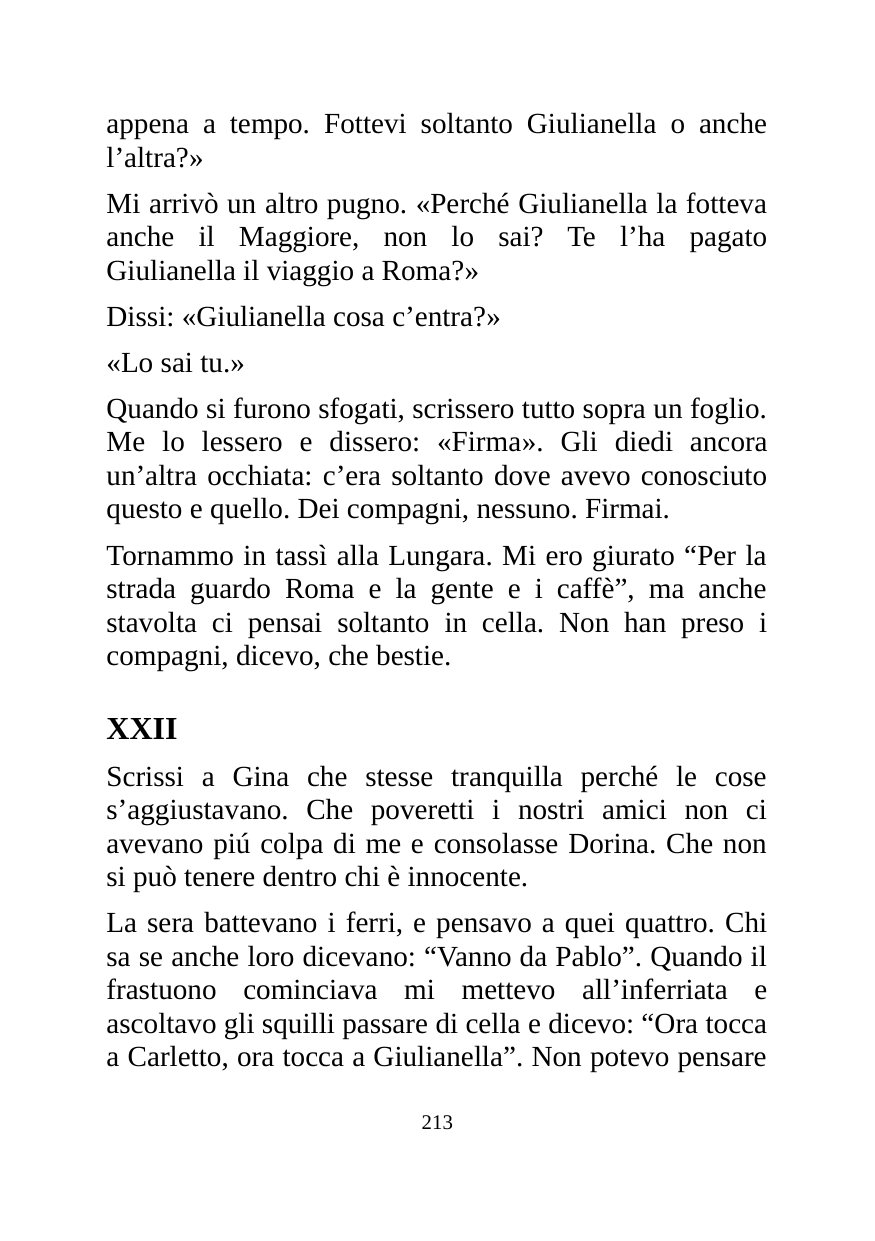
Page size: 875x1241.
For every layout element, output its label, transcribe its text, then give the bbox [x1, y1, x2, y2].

text Quando si furono sfogati, scrissero tutto sopra un foglio. Me lo lessero e dissero: «Firma». Gli diedi ancora un’altra occhiata: c’era soltanto dove avevo conosciuto questo e quello. Dei compagni, nessuno. Firmai. [106, 391, 768, 525]
text La sera battevano i ferri, e pensavo a quei quattro. Chi sa se anche loro dicevano: “Vanno da Pablo”. Quando il frastuono cominciava mi mettevo all’inferriata e ascoltavo gli squilli passare di cella e dicevo: “Ora tocca a Carletto, ora tocca a Giulianella”. Non potevo pensare [106, 905, 768, 1073]
text «Lo sai tu.» [106, 345, 768, 378]
text Tornammo in tassì alla Lungara. Mi ero giurato “Per la strada guardo Roma e la gente e i caffè”, ma anche stavolta ci pensai soltanto in cella. Non han preso i compagni, dicevo, che bestie. [106, 538, 768, 672]
text Scrissi a Gina che stesse tranquilla perché le cose s’aggiustavano. Che poveretti i nostri amici non ci avevano piú colpa di me e consolasse Dorina. Che non si può tenere dentro chi è innocente. [106, 759, 768, 893]
text Dissi: «Giulianella cosa c’entra?» [106, 299, 768, 332]
subtitle XXII [106, 709, 768, 746]
text Mi arrivò un altro pugno. «Perché Giulianella la fotteva anche il Maggiore, non lo sai? Te l’ha pagato Giulianella il viaggio a Roma?» [106, 186, 768, 286]
text appena a tempo. Fottevi soltanto Giulianella o anche l’altra?» [106, 106, 768, 173]
